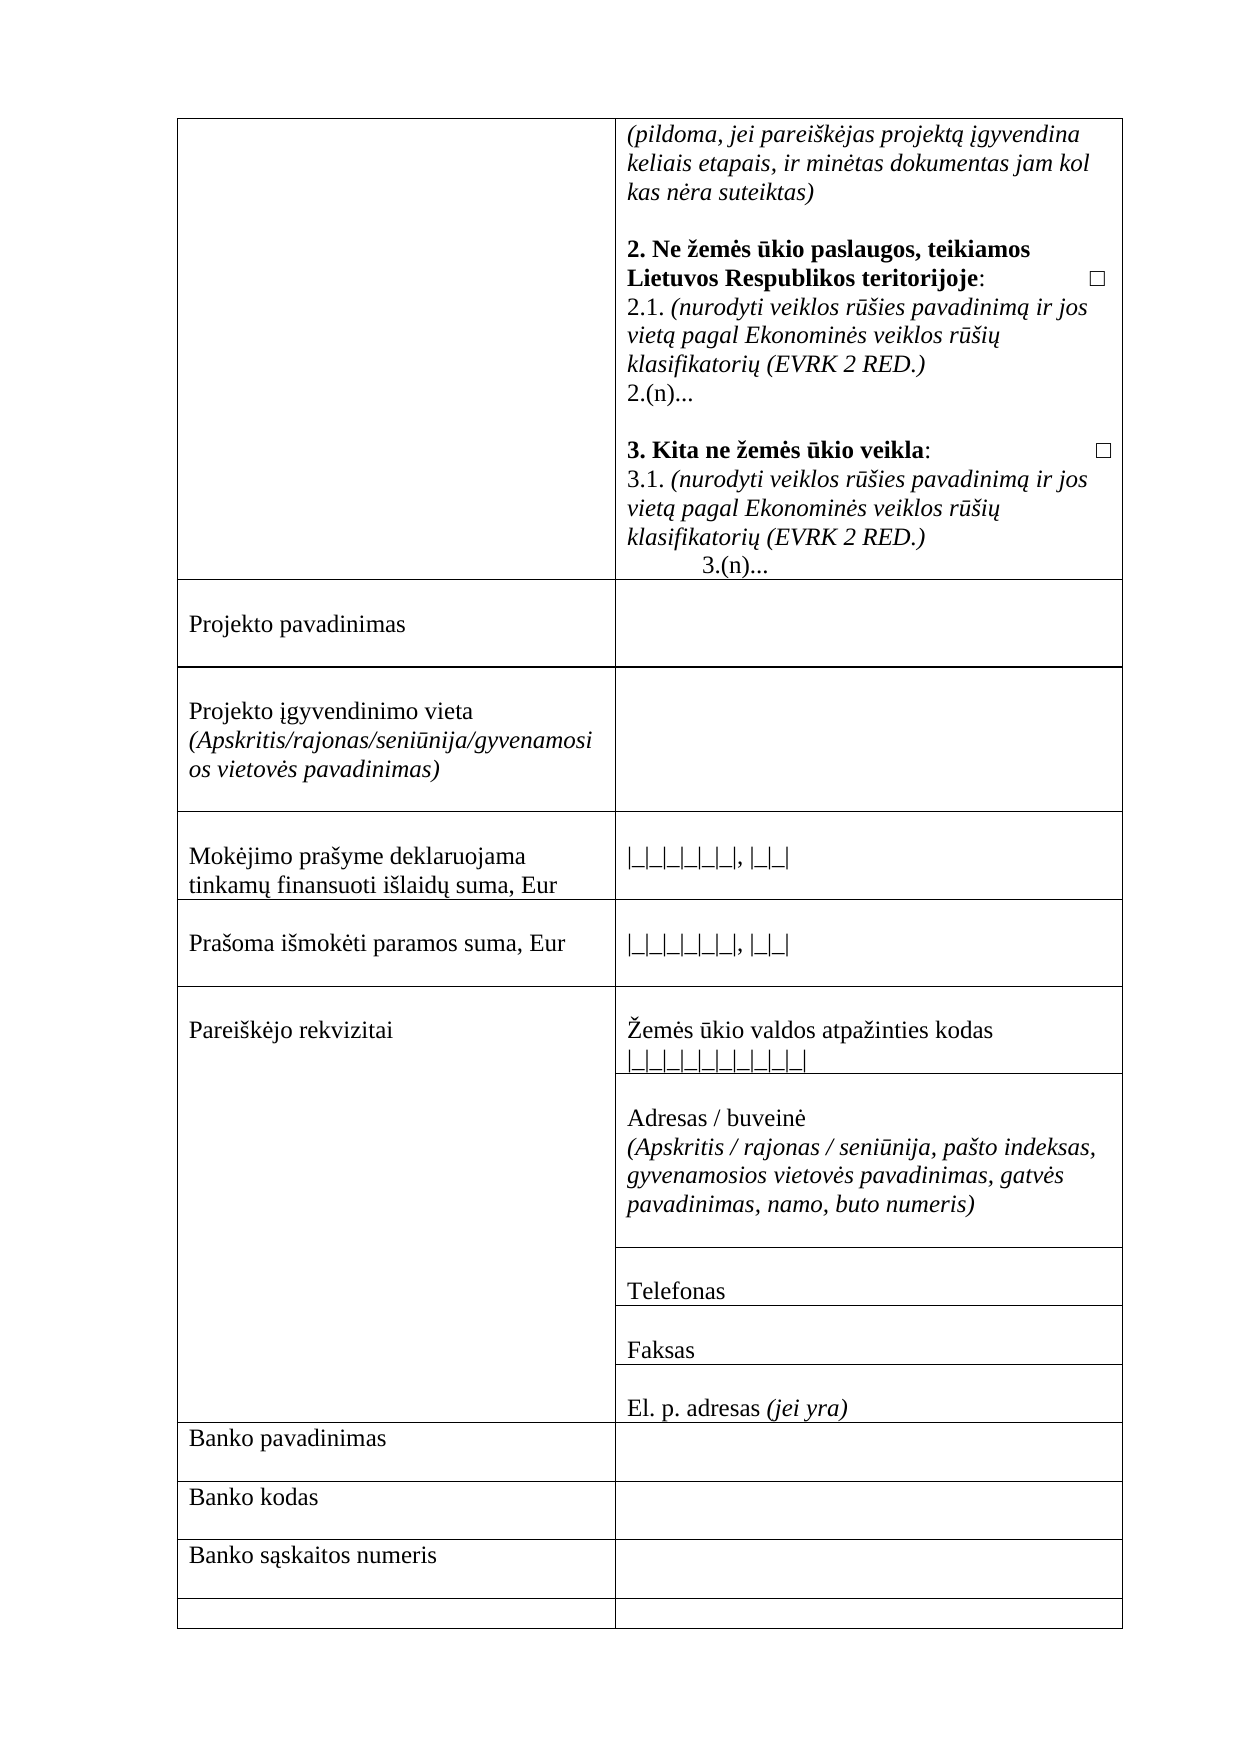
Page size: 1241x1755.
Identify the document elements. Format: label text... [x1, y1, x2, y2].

table_cell Prašoma išmokėti paramos suma, Eur [178, 900, 615, 986]
table_cell Banko sąskaitos numeris [178, 1540, 615, 1598]
table_cell Telefonas [616, 1248, 1122, 1305]
table_cell [616, 668, 1122, 811]
table_cell [616, 1423, 1122, 1481]
table_cell Projekto pavadinimas [178, 580, 615, 666]
table_cell Banko pavadinimas [178, 1423, 615, 1481]
table_cell Faksas [616, 1306, 1122, 1364]
table_cell [616, 580, 1122, 666]
table_cell El. p. adresas (jei yra) [616, 1365, 1122, 1422]
table_cell Pareiškėjo rekvizitai [178, 987, 615, 1422]
table_cell (pildoma, jei pareiškėjas projektą įgyvendina keliais etapais, ir minėtas dokumentas jam kol kas nėra suteiktas) 2. Ne žemės ūkio paslaugos, teikiamos Lietuvos Respublikos teritorijoje: □ 2.1. (nurodyti veiklos rūšies pavadinimą ir jos vietą pagal Ekonominės veiklos rūšių klasifikatorių (EVRK 2 RED.) 2.(n)... 3. Kita ne žemės ūkio veikla: □ 3.1. (nurodyti veiklos rūšies pavadinimą ir jos vietą pagal Ekonominės veiklos rūšių klasifikatorių (EVRK 2 RED.) 3.(n)... [616, 119, 1122, 579]
table_cell [616, 1482, 1122, 1539]
table_cell [178, 1599, 615, 1628]
table_cell [178, 119, 615, 579]
table_cell Adresas / buveinė (Apskritis / rajonas / seniūnija, pašto indeksas, gyvenamosios vietovės pavadinimas, gatvės pavadinimas, namo, buto numeris) [616, 1074, 1122, 1247]
table_cell [616, 1540, 1122, 1598]
table_cell Žemės ūkio valdos atpažinties kodas |_|_|_|_|_|_|_|_|_|_| [616, 987, 1122, 1073]
table_cell Mokėjimo prašyme deklaruojama tinkamų finansuoti išlaidų suma, Eur [178, 812, 615, 898]
table_cell |_|_|_|_|_|_|, |_|_| [616, 812, 1122, 898]
table_cell Banko kodas [178, 1482, 615, 1539]
table_cell Projekto įgyvendinimo vieta (Apskritis/rajonas/seniūnija/gyvenamosios vietovės pavadinimas) [178, 668, 615, 811]
table_cell |_|_|_|_|_|_|, |_|_| [616, 900, 1122, 986]
table_cell [616, 1599, 1122, 1628]
